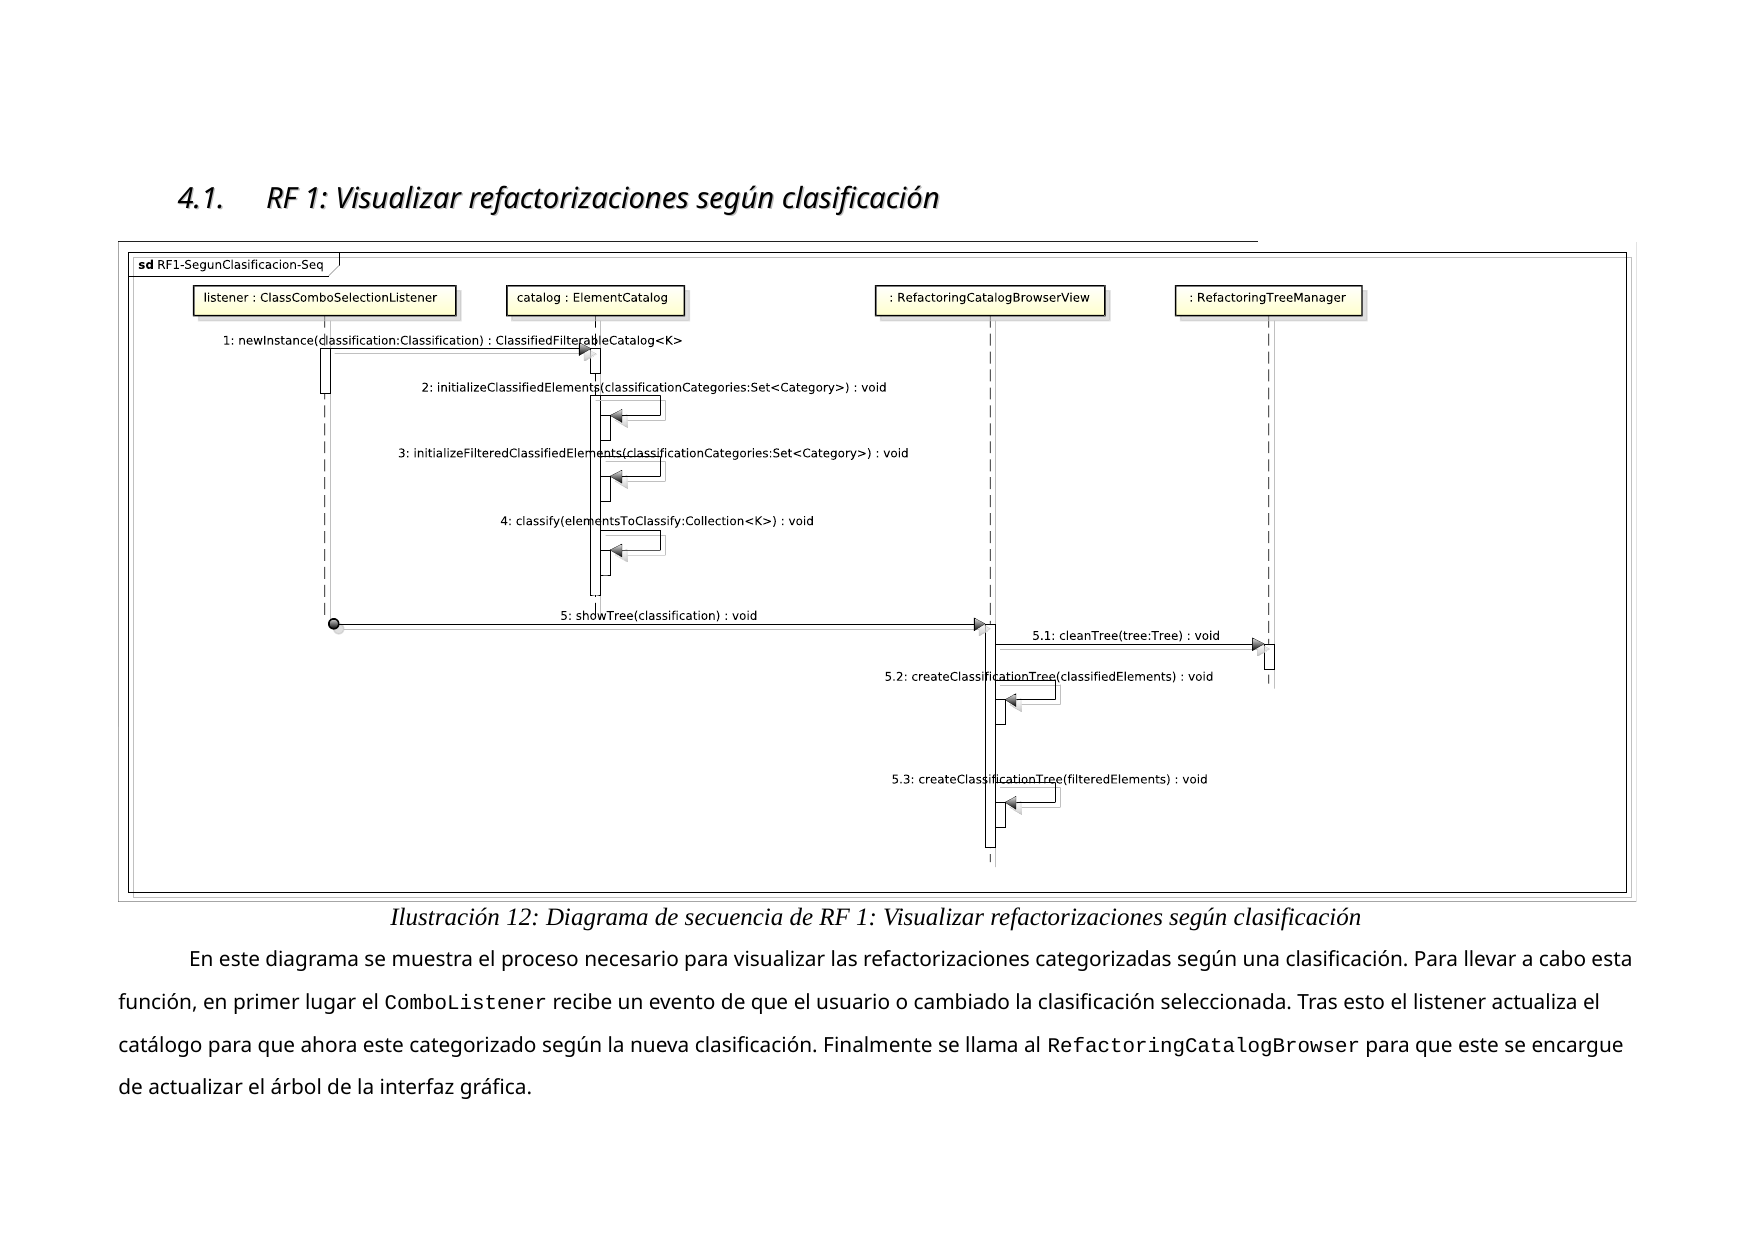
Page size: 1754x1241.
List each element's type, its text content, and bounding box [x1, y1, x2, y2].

text Ilustración 12: Diagrama de secuencia de RF 1: Visualizar refactorizaciones según clasificación [118, 902, 1636, 930]
subtitle RF 1: Visualizar refactorizaciones según clasificación [177, 177, 1636, 217]
text [118, 229, 1636, 241]
text En este diagrama se muestra el proceso necesario para visualizar las refactorizaciones categorizadas según una clasificación. Para llevar a cabo esta función, en primer lugar el ComboListener recibe un evento de que el usuario o cambiado la clasificación seleccionada. Tras esto el listener actualiza el catálogo para que ahora este categorizado según la nueva clasificación. Finalmente se llama al RefactoringCatalogBrowser para que este se encargue de actualizar el árbol de la interfaz gráfica. [118, 930, 1636, 1101]
